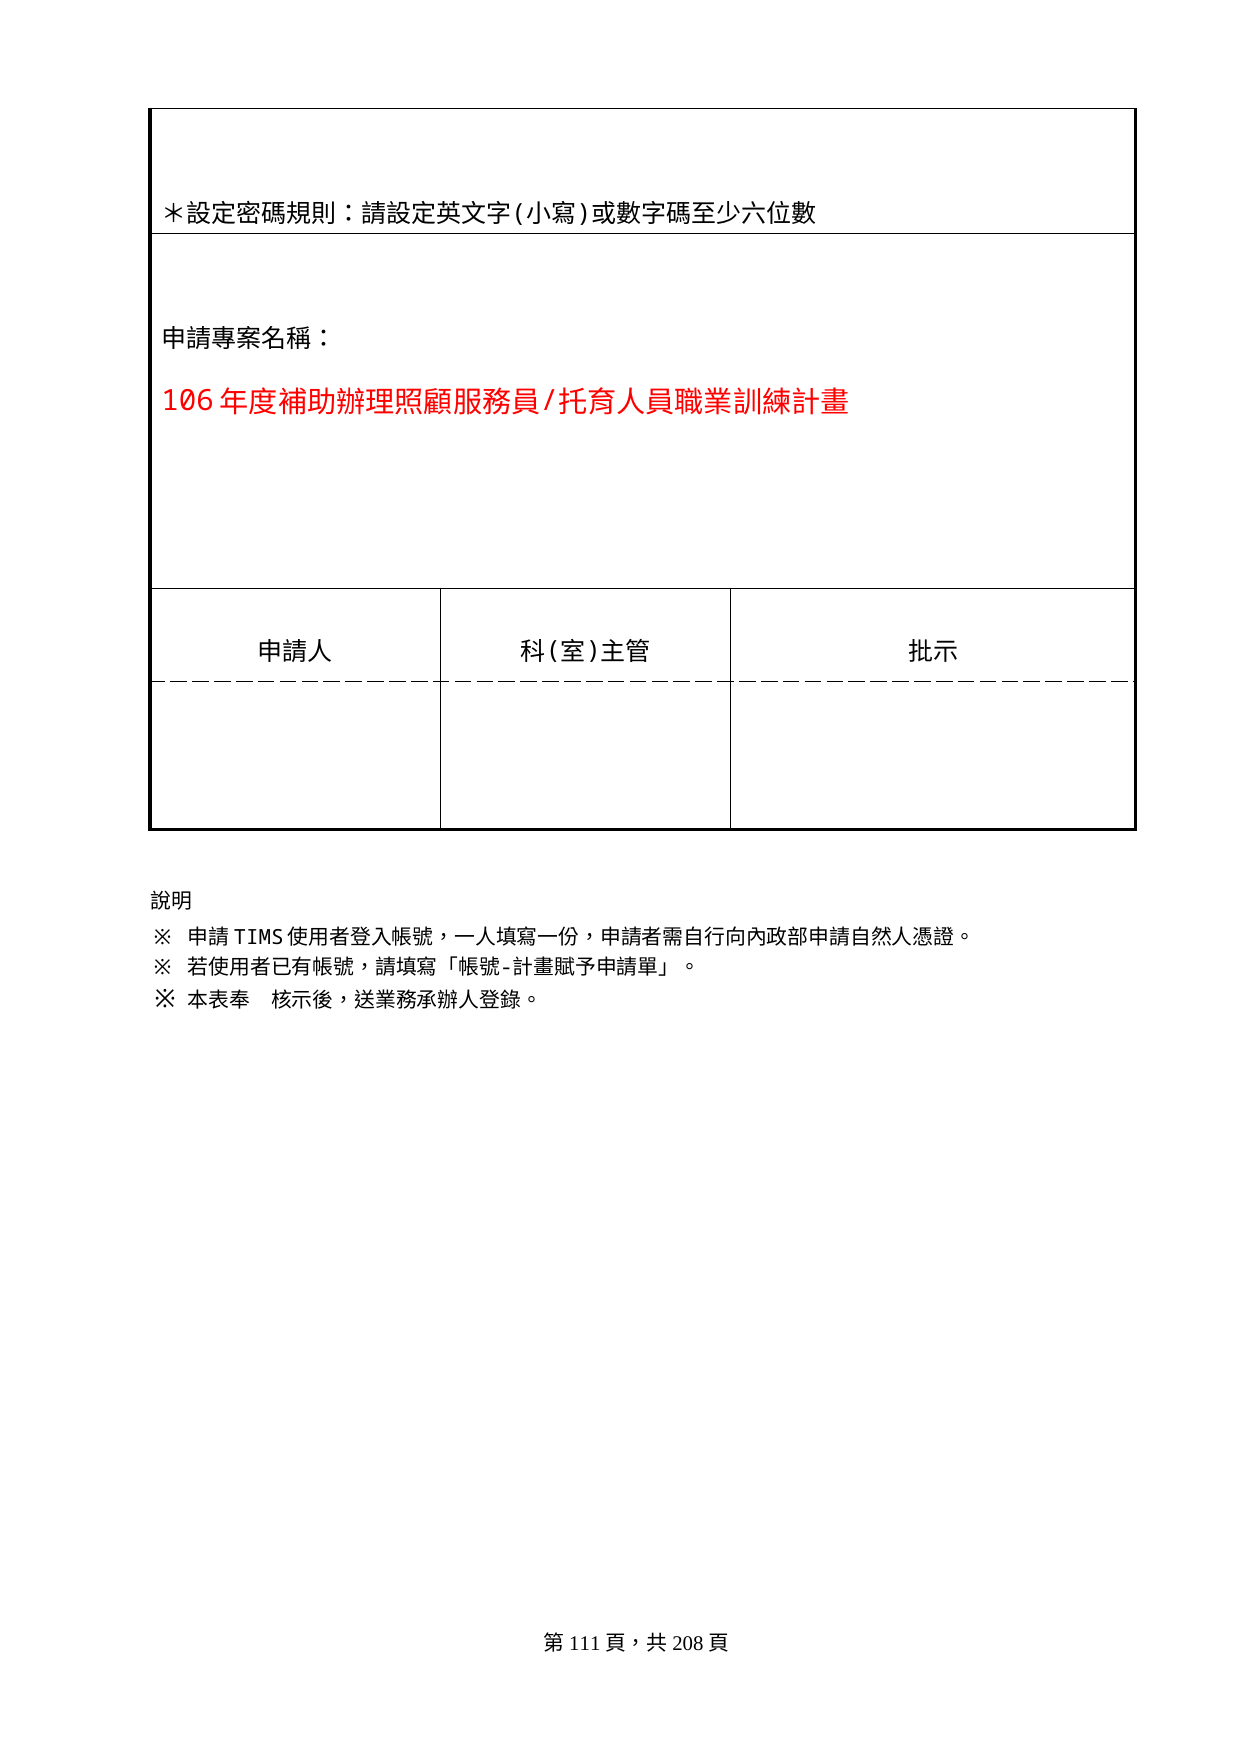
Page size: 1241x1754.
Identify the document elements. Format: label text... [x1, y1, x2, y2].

table_cell 申請專案名稱： 106年度補助辦理照顧服務員/托育人員職業訓練計畫 [152, 234, 1134, 587]
table_cell [731, 681, 1134, 828]
list 本表奉 核示後，送業務承辦人登錄。 [150, 981, 1122, 1015]
table_cell 批示 [731, 589, 1134, 681]
table_cell [441, 681, 730, 828]
table_cell 科(室)主管 [441, 589, 730, 681]
list 申請TIMS使用者登入帳號，一人填寫一份，申請者需自行向內政部申請自然人憑證。 [150, 920, 1122, 950]
text 說明 [150, 858, 1122, 920]
list 若使用者已有帳號，請填寫「帳號-計畫賦予申請單」。 [150, 950, 1122, 981]
table_cell ＊設定密碼規則：請設定英文字(小寫)或數字碼至少六位數 [152, 109, 1134, 233]
table_cell [152, 681, 440, 828]
table_cell 申請人 [152, 589, 440, 681]
